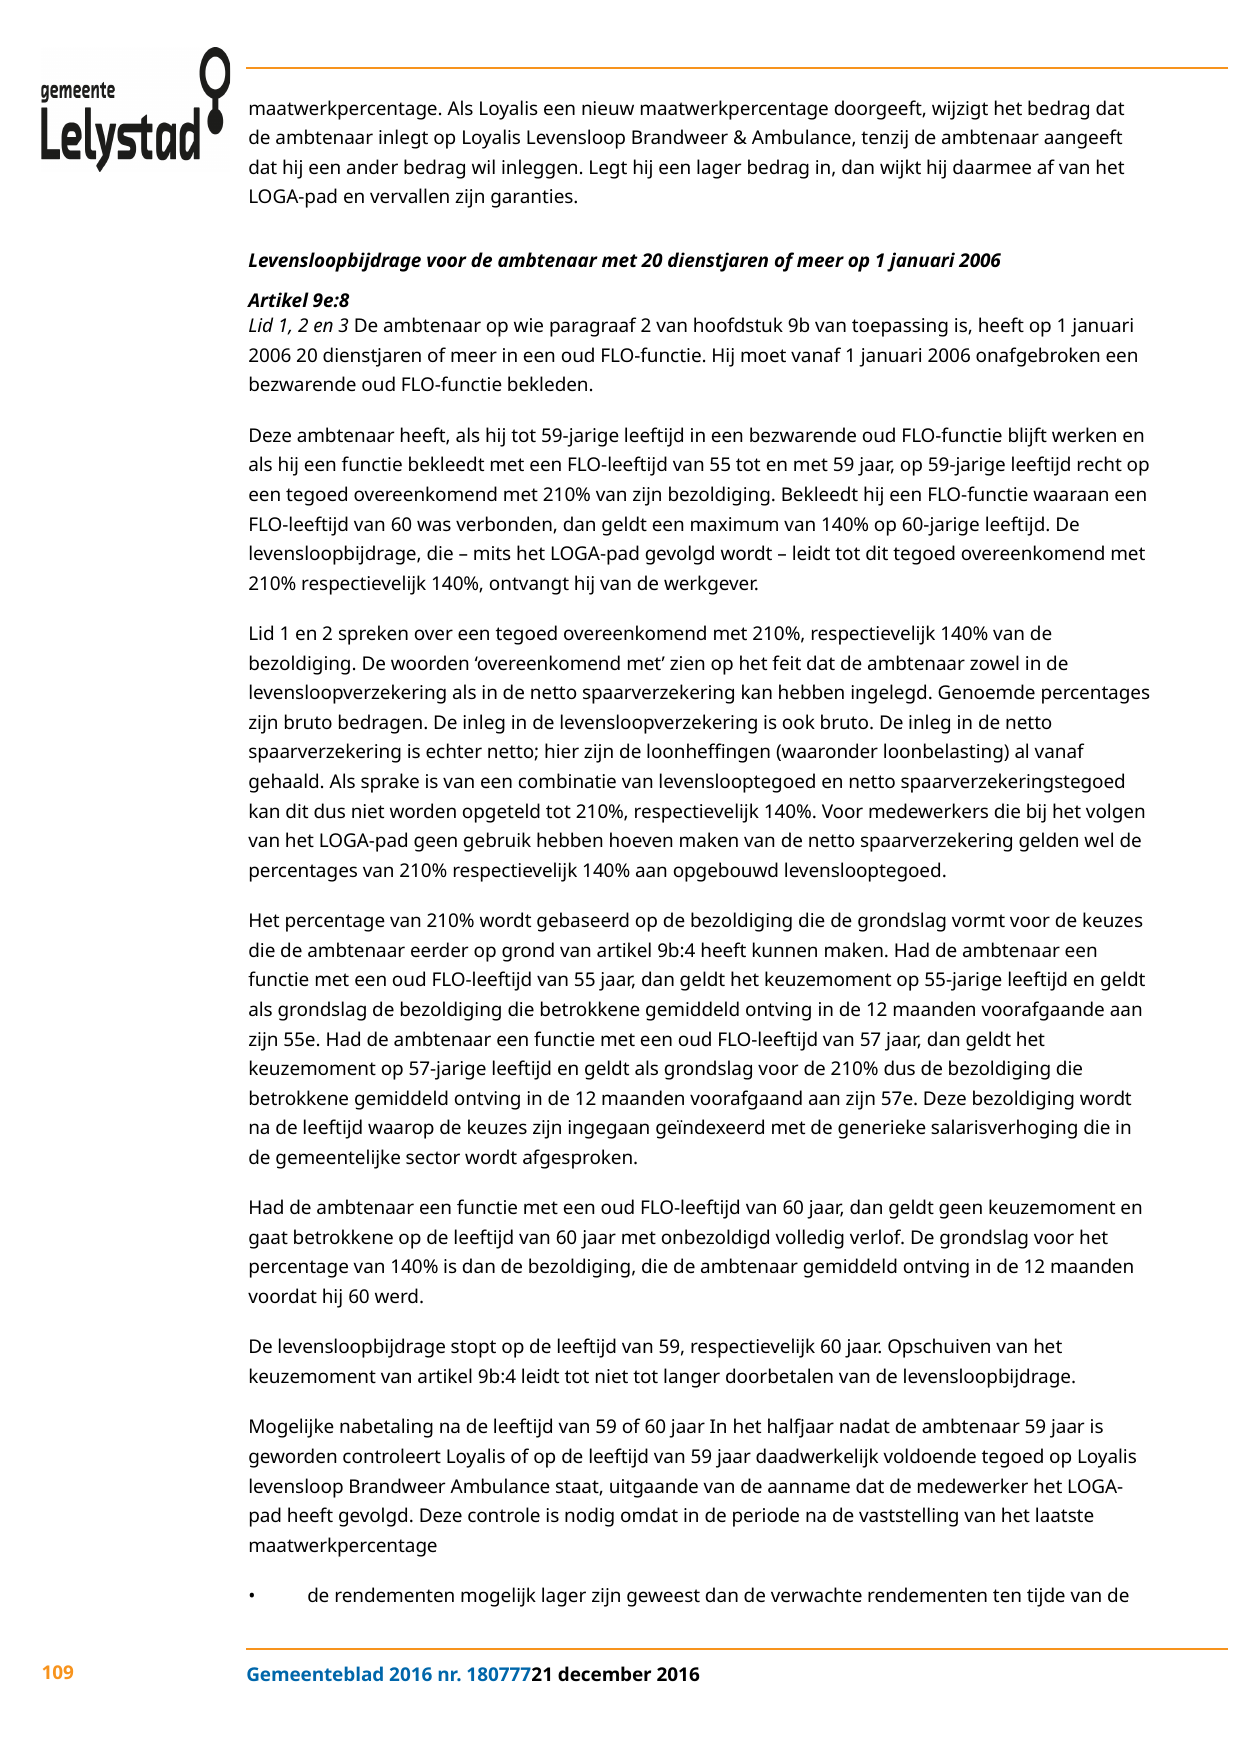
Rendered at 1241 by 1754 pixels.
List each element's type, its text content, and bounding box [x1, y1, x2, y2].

list de rendementen mogelijk lager zijn geweest dan de verwachte rendementen ten tijde van de [248, 1582, 1152, 1608]
text maatwerkpercentage. Als Loyalis een nieuw maatwerkpercentage doorgeeft, wijzigt het bedrag dat de ambtenaar inlegt op Loyalis Levensloop Brandweer & Ambulance, tenzij de ambtenaar aangeeft dat hij een ander bedrag wil inleggen. Legt hij een lager bedrag in, dan wijkt hij daarmee af van het LOGA-pad en vervallen zijn garanties. [248, 95, 1152, 209]
text Het percentage van 210% wordt gebaseerd op de bezoldiging die de grondslag vormt voor de keuzes die de ambtenaar eerder op grond van artikel 9b:4 heeft kunnen maken. Had de ambtenaar een functie met een oud FLO-leeftijd van 55 jaar, dan geldt het keuzemoment op 55-jarige leeftijd en geldt als grondslag de bezoldiging die betrokkene gemiddeld ontving in de 12 maanden voorafgaande aan zijn 55e. Had de ambtenaar een functie met een oud FLO-leeftijd van 57 jaar, dan geldt het keuzemoment op 57-jarige leeftijd en geldt als grondslag voor de 210% dus de bezoldiging die betrokkene gemiddeld ontving in de 12 maanden voorafgaand aan zijn 57e. Deze bezoldiging wordt na de leeftijd waarop de keuzes zijn ingegaan geïndexeerd met de generieke salarisverhoging die in de gemeentelijke sector wordt afgesproken. [248, 907, 1152, 1170]
text Deze ambtenaar heeft, als hij tot 59-jarige leeftijd in een bezwarende oud FLO-functie blijft werken en als hij een functie bekleedt met een FLO-leeftijd van 55 tot en met 59 jaar, op 59-jarige leeftijd recht op een tegoed overeenkomend met 210% van zijn bezoldiging. Bekleedt hij een FLO-functie waaraan een FLO-leeftijd van 60 was verbonden, dan geldt een maximum van 140% op 60-jarige leeftijd. De levensloopbijdrage, die – mits het LOGA-pad gevolgd wordt – leidt tot dit tegoed overeenkomend met 210% respectievelijk 140%, ontvangt hij van de werkgever. [248, 422, 1152, 596]
picture [41, 47, 231, 172]
text Artikel 9e:8 [248, 287, 1152, 312]
text Levensloopbijdrage voor de ambtenaar met 20 dienstjaren of meer op 1 januari 2006 [248, 247, 1152, 273]
text Lid 1, 2 en 3 De ambtenaar op wie paragraaf 2 van hoofdstuk 9b van toepassing is, heeft op 1 januari 2006 20 dienstjaren of meer in een oud FLO-functie. Hij moet vanaf 1 januari 2006 onafgebroken een bezwarende oud FLO-functie bekleden. [248, 312, 1152, 397]
text Had de ambtenaar een functie met een oud FLO-leeftijd van 60 jaar, dan geldt geen keuzemoment en gaat betrokkene op de leeftijd van 60 jaar met onbezoldigd volledig verlof. De grondslag voor het percentage van 140% is dan de bezoldiging, die de ambtenaar gemiddeld ontving in de 12 maanden voordat hij 60 werd. [248, 1194, 1152, 1309]
text Lid 1 en 2 spreken over een tegoed overeenkomend met 210%, respectievelijk 140% van de bezoldiging. De woorden ‘overeenkomend met’ zien op het feit dat de ambtenaar zowel in de levensloopverzekering als in de netto spaarverzekering kan hebben ingelegd. Genoemde percentages zijn bruto bedragen. De inleg in de levensloopverzekering is ook bruto. De inleg in de netto spaarverzekering is echter netto; hier zijn de loonheffingen (waaronder loonbelasting) al vanaf gehaald. Als sprake is van een combinatie van levenslooptegoed en netto spaarverzekeringstegoed kan dit dus niet worden opgeteld tot 210%, respectievelijk 140%. Voor medewerkers die bij het volgen van het LOGA-pad geen gebruik hebben hoeven maken van de netto spaarverzekering gelden wel de percentages van 210% respectievelijk 140% aan opgebouwd levenslooptegoed. [248, 620, 1152, 883]
text Mogelijke nabetaling na de leeftijd van 59 of 60 jaar In het halfjaar nadat de ambtenaar 59 jaar is geworden controleert Loyalis of op de leeftijd van 59 jaar daadwerkelijk voldoende tegoed op Loyalis levensloop Brandweer Ambulance staat, uitgaande van de aanname dat de medewerker het LOGA-pad heeft gevolgd. Deze controle is nodig omdat in de periode na de vaststelling van het laatste maatwerkpercentage [248, 1414, 1152, 1558]
text De levensloopbijdrage stopt op de leeftijd van 59, respectievelijk 60 jaar. Opschuiven van het keuzemoment van artikel 9b:4 leidt tot niet tot langer doorbetalen van de levensloopbijdrage. [248, 1334, 1152, 1389]
